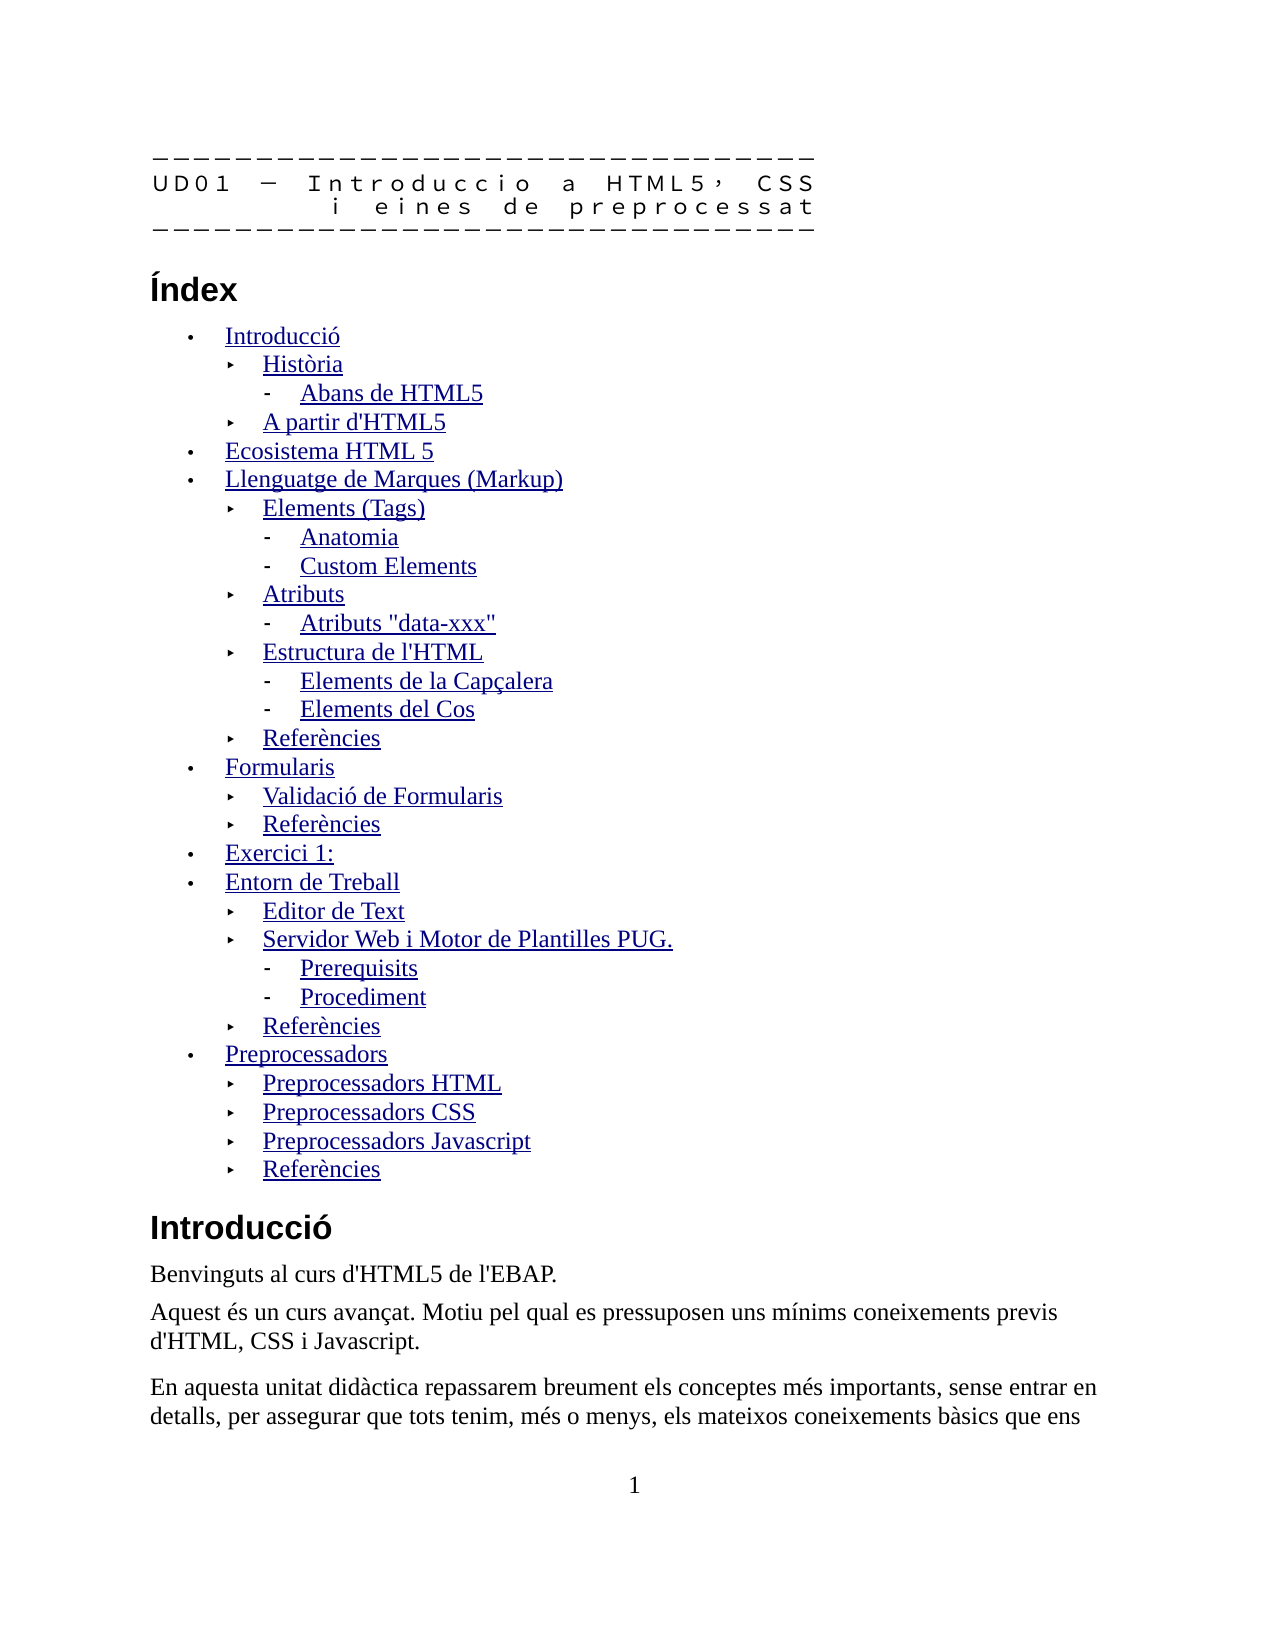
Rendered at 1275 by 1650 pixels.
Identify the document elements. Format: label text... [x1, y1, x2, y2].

list Referències [225, 1154, 1125, 1183]
text Benvinguts al curs d'HTML5 de l'EBAP. [150, 1259, 1125, 1288]
list Llenguatge de Marques (Markup) [187, 464, 1125, 493]
text ＵＤ０１ － Ｉｎｔｒｏｄｕｃｃｉｏ ａ ＨＴＭＬ５， ＣＳＳ [150, 174, 1125, 197]
list Preprocessadors Javascript [225, 1126, 1125, 1154]
list Referències [225, 809, 1125, 838]
list Elements (Tags) [225, 493, 1125, 522]
list Estructura de l'HTML [225, 637, 1125, 666]
list Elements de la Capçalera [262, 666, 1125, 694]
list Anatomia [262, 522, 1125, 551]
list Editor de Text [225, 896, 1125, 924]
list Prerequisits [262, 953, 1125, 982]
list Procediment [262, 982, 1125, 1011]
list Atributs [225, 579, 1125, 608]
list A partir d'HTML5 [225, 407, 1125, 436]
text En aquesta unitat didàctica repassarem breument els conceptes més importants, sense entrar en detalls, per assegurar que tots tenim, més o menys, els mateixos coneixements bàsics que ens [150, 1372, 1125, 1430]
subtitle Índex [150, 269, 1125, 308]
list Entorn de Treball [187, 867, 1125, 896]
list Servidor Web i Motor de Plantilles PUG. [225, 924, 1125, 953]
list Validació de Formularis [225, 781, 1125, 809]
text ｉ ｅｉｎｅｓ ｄｅ ｐｒｅｐｒｏｃｅｓｓａｔ [150, 197, 1125, 221]
text －－－－－－－－－－－－－－－－－－－－－－－－－－－－－－－－ [150, 221, 1125, 244]
list Referències [225, 723, 1125, 752]
list Preprocessadors HTML [225, 1068, 1125, 1097]
list Introducció [187, 321, 1125, 349]
list Referències [225, 1011, 1125, 1039]
subtitle Introducció [150, 1208, 1125, 1247]
list Formularis [187, 752, 1125, 781]
list Abans de HTML5 [262, 378, 1125, 407]
list Preprocessadors CSS [225, 1097, 1125, 1126]
list Història [225, 349, 1125, 378]
text Aquest és un curs avançat. Motiu pel qual es pressuposen uns mínims coneixements previs d'HTML, CSS i Javascript. [150, 1297, 1125, 1354]
list Elements del Cos [262, 694, 1125, 723]
list Exercici 1: [187, 838, 1125, 867]
list Atributs "data-xxx" [262, 608, 1125, 637]
list Ecosistema HTML 5 [187, 436, 1125, 464]
list Preprocessadors [187, 1039, 1125, 1068]
text －－－－－－－－－－－－－－－－－－－－－－－－－－－－－－－－ [150, 150, 1125, 174]
list Custom Elements [262, 551, 1125, 579]
